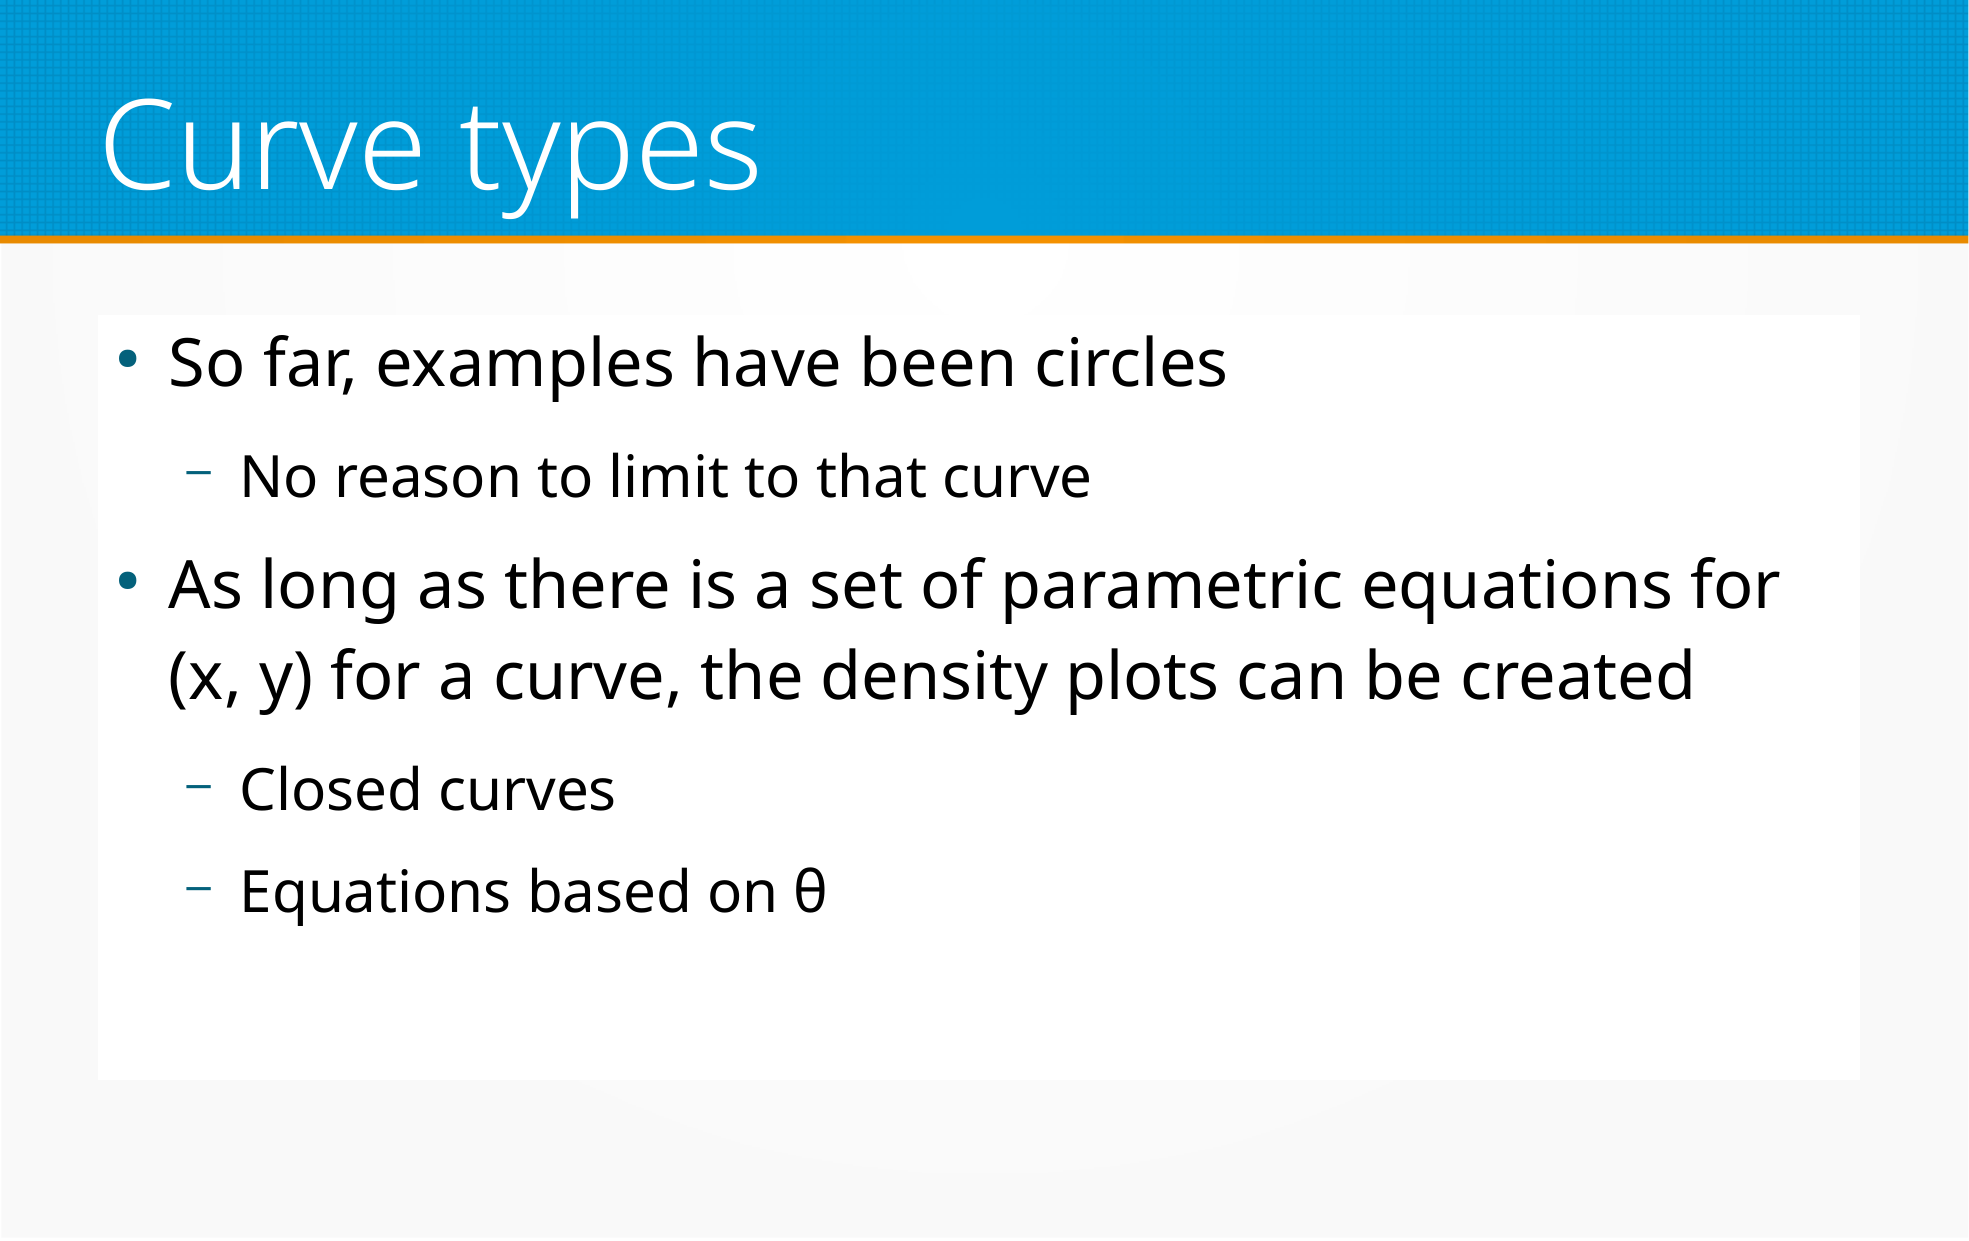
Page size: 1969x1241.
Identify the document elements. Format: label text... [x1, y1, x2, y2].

picture [0, 236, 1969, 1241]
list So far, examples have been circles No reason to limit to that curve As long as there is a set of parametric equations for (x, y) for a curve, the density plots can be created Closed curves Equations based on θ [98, 314, 1860, 1080]
title Curve types [98, 19, 1870, 227]
